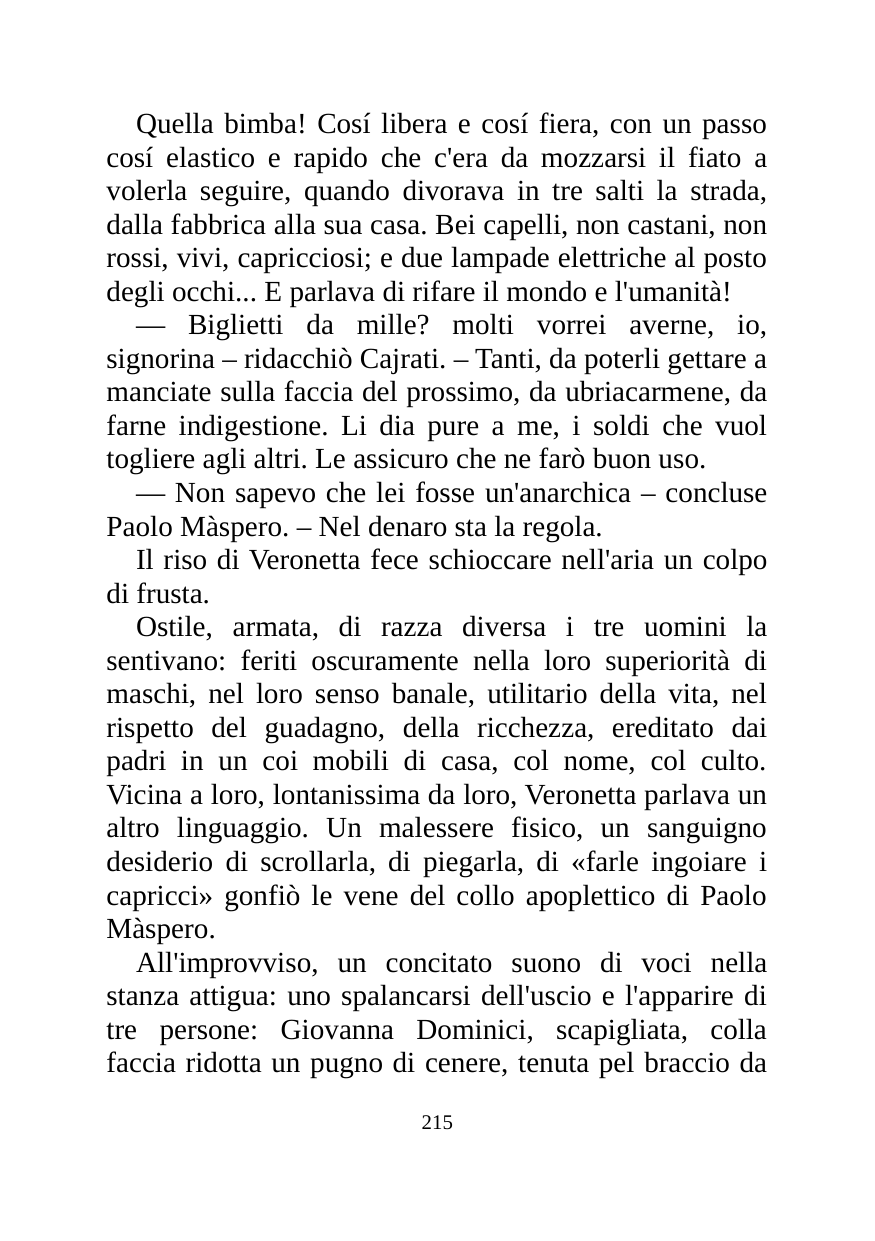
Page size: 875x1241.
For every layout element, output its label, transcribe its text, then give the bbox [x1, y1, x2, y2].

text Il riso di Veronetta fece schioccare nell'aria un colpo di frusta. [106, 542, 768, 609]
text Quella bimba! Cosí libera e cosí fiera, con un passo cosí elastico e rapido che c'era da mozzarsi il fiato a volerla seguire, quando divorava in tre salti la strada, dalla fabbrica alla sua casa. Bei capelli, non castani, non rossi, vivi, capricciosi; e due lampade elettriche al posto degli occhi... E parlava di rifare il mondo e l'umanità! [106, 106, 768, 307]
text Ostile, armata, di razza diversa i tre uomini la sentivano: feriti oscuramente nella loro superiorità di maschi, nel loro senso banale, utilitario della vita, nel rispetto del guadagno, della ricchezza, ereditato dai padri in un coi mobili di casa, col nome, col culto. Vicina a loro, lontanissima da loro, Veronetta parlava un altro linguaggio. Un malessere fisico, un sanguigno desiderio di scrollarla, di piegarla, di «farle ingoiare i capricci» gonfiò le vene del collo apoplettico di Paolo Màspero. [106, 609, 768, 945]
text — Non sapevo che lei fosse un'anarchica – concluse Paolo Màspero. – Nel denaro sta la regola. [106, 475, 768, 542]
text — Biglietti da mille? molti vorrei averne, io, signorina – ridacchiò Cajrati. – Tanti, da poterli gettare a manciate sulla faccia del prossimo, da ubriacarmene, da farne indigestione. Li dia pure a me, i soldi che vuol togliere agli altri. Le assicuro che ne farò buon uso. [106, 307, 768, 475]
text All'improvviso, un concitato suono di voci nella stanza attigua: uno spalancarsi dell'uscio e l'apparire di tre persone: Giovanna Dominici, scapigliata, colla faccia ridotta un pugno di cenere, tenuta pel braccio da [106, 945, 768, 1079]
